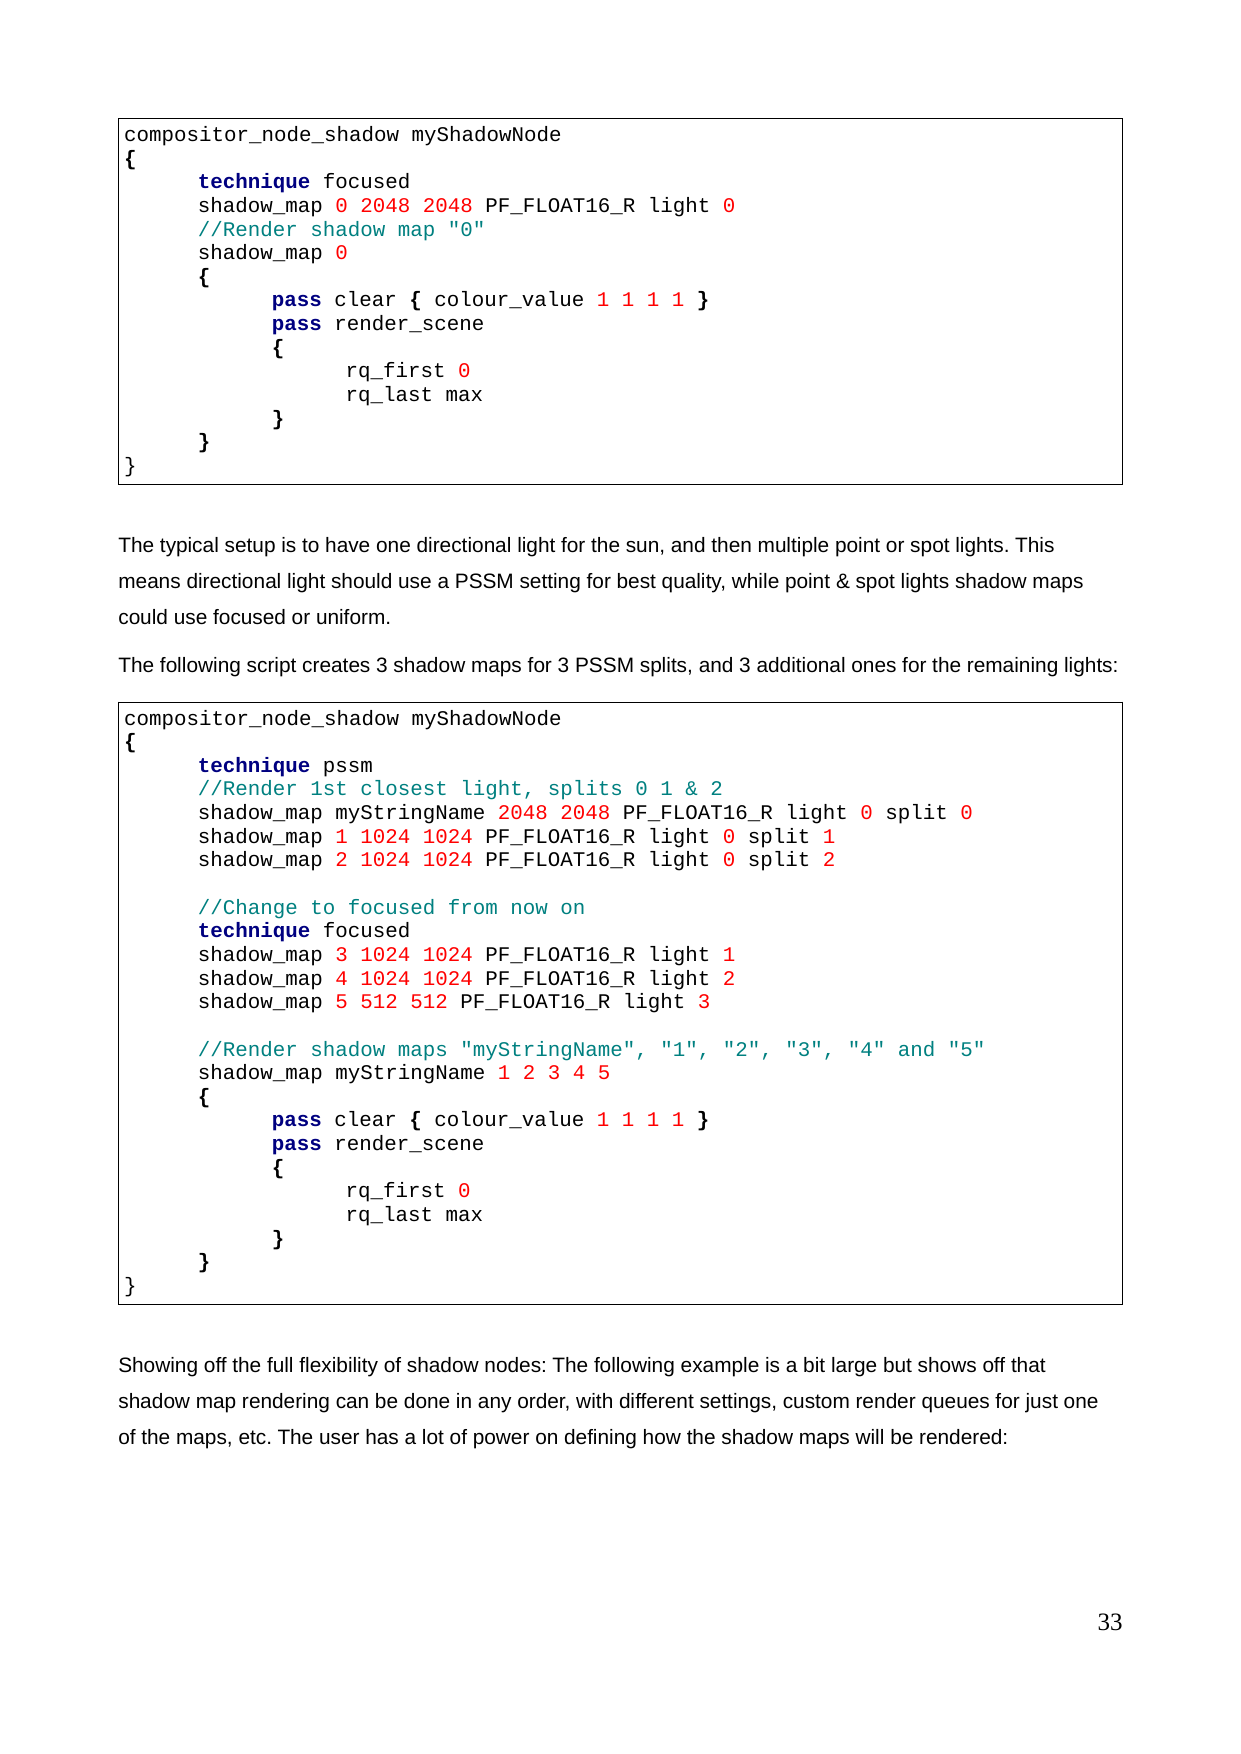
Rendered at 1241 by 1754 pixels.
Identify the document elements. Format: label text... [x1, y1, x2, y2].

text Showing off the full flexibility of shadow nodes: The following example is a bit large but shows off that shadow map rendering can be done in any order, with different settings, custom render queues for just one of the maps, etc. The user has a lot of power on defining how the shadow maps will be rendered: [118, 1353, 1122, 1449]
table_header compositor_node_shadow myShadowNode { technique pssm //Render 1st closest light, splits 0 1 & 2 shadow_map myStringName 2048 2048 PF_FLOAT16_R light 0 split 0 shadow_map 1 1024 1024 PF_FLOAT16_R light 0 split 1 shadow_map 2 1024 1024 PF_FLOAT16_R light 0 split 2 //Change to focused from now on technique focused shadow_map 3 1024 1024 PF_FLOAT16_R light 1 shadow_map 4 1024 1024 PF_FLOAT16_R light 2 shadow_map 5 512 512 PF_FLOAT16_R light 3 //Render shadow maps "myStringName", "1", "2", "3", "4" and "5" shadow_map myStringName 1 2 3 4 5 { pass clear { colour_value 1 1 1 1 } pass render_scene { rq_first 0 rq_last max } } } [119, 703, 1122, 1304]
table_header compositor_node_shadow myShadowNode { technique focused shadow_map 0 2048 2048 PF_FLOAT16_R light 0 //Render shadow map "0" shadow_map 0 { pass clear { colour_value 1 1 1 1 } pass render_scene { rq_first 0 rq_last max } } } [119, 119, 1122, 484]
text The following script creates 3 shadow maps for 3 PSSM splits, and 3 additional ones for the remaining lights: [118, 653, 1122, 677]
text The typical setup is to have one directional light for the sun, and then multiple point or spot lights. This means directional light should use a PSSM setting for best quality, while point & spot lights shadow maps could use focused or uniform. [118, 533, 1122, 629]
